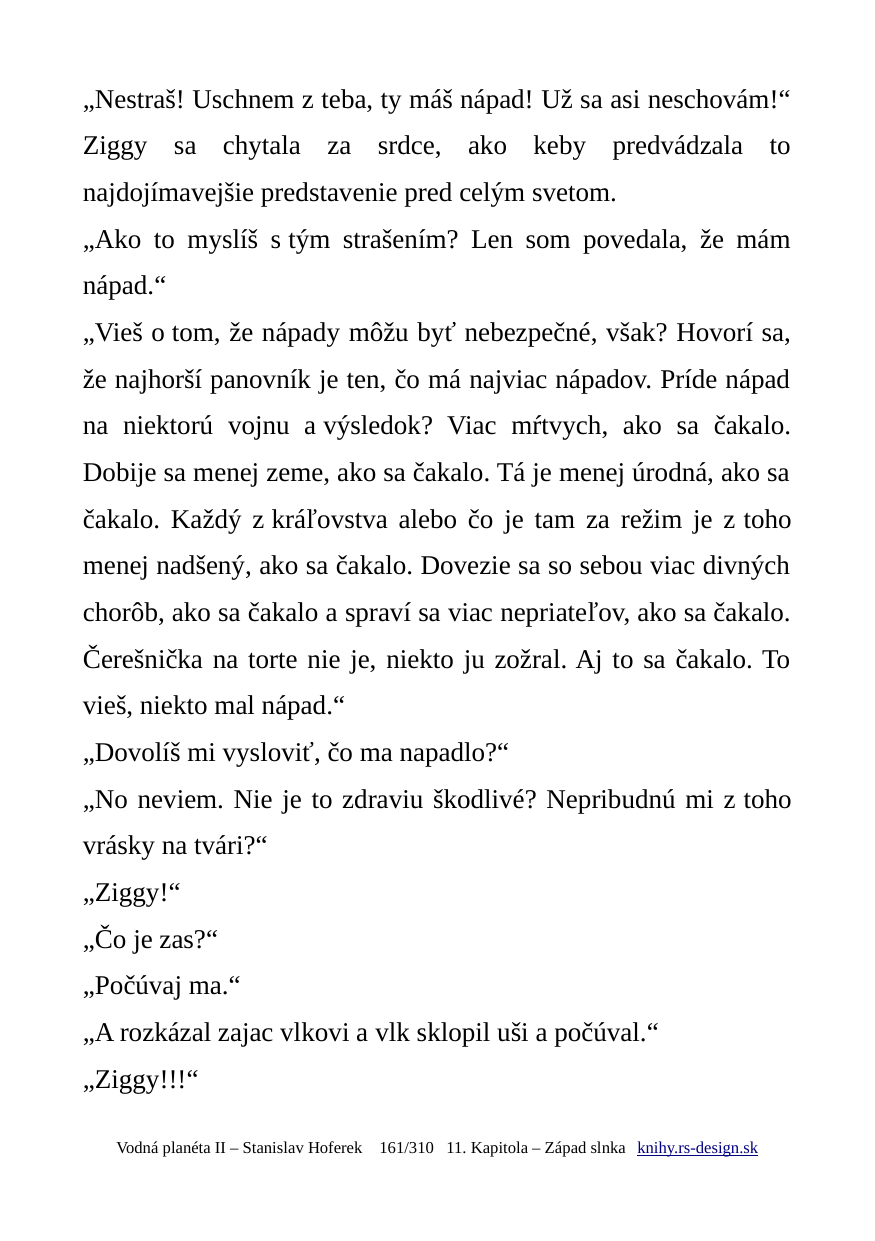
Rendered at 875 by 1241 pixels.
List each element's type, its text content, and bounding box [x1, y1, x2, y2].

text „No neviem. Nie je to zdraviu škodlivé? Nepribudnú mi z toho vrásky na tvári?“ [83, 783, 791, 861]
text „Počúvaj ma.“ [83, 969, 791, 1001]
text „Ziggy!“ [83, 876, 791, 907]
text „Nestraš! Uschnem z teba, ty máš nápad! Už sa asi neschovám!“ Ziggy sa chytala za srdce, ako keby predvádzala to najdojímavejšie predstavenie pred celým svetom. [83, 83, 791, 207]
text „Dovolíš mi vysloviť, čo ma napadlo?“ [83, 736, 791, 767]
text „Vieš o tom, že nápady môžu byť nebezpečné, však? Hovorí sa, že najhorší panovník je ten, čo má najviac nápadov. Príde nápad na niektorú vojnu a výsledok? Viac mŕtvych, ako sa čakalo. Dobije sa menej zeme, ako sa čakalo. Tá je menej úrodná, ako sa čakalo. Každý z kráľovstva alebo čo je tam za režim je z toho menej nadšený, ako sa čakalo. Dovezie sa so sebou viac divných chorôb, ako sa čakalo a spraví sa viac nepriateľov, ako sa čakalo. Čerešnička na torte nie je, niekto ju zožral. Aj to sa čakalo. To vieš, niekto mal nápad.“ [83, 316, 791, 721]
text „Ako to myslíš s tým strašením? Len som povedala, že mám nápad.“ [83, 223, 791, 301]
text „Ziggy!!!“ [83, 1063, 791, 1094]
text „Čo je zas?“ [83, 923, 791, 954]
text „A rozkázal zajac vlkovi a vlk sklopil uši a počúval.“ [83, 1016, 791, 1047]
